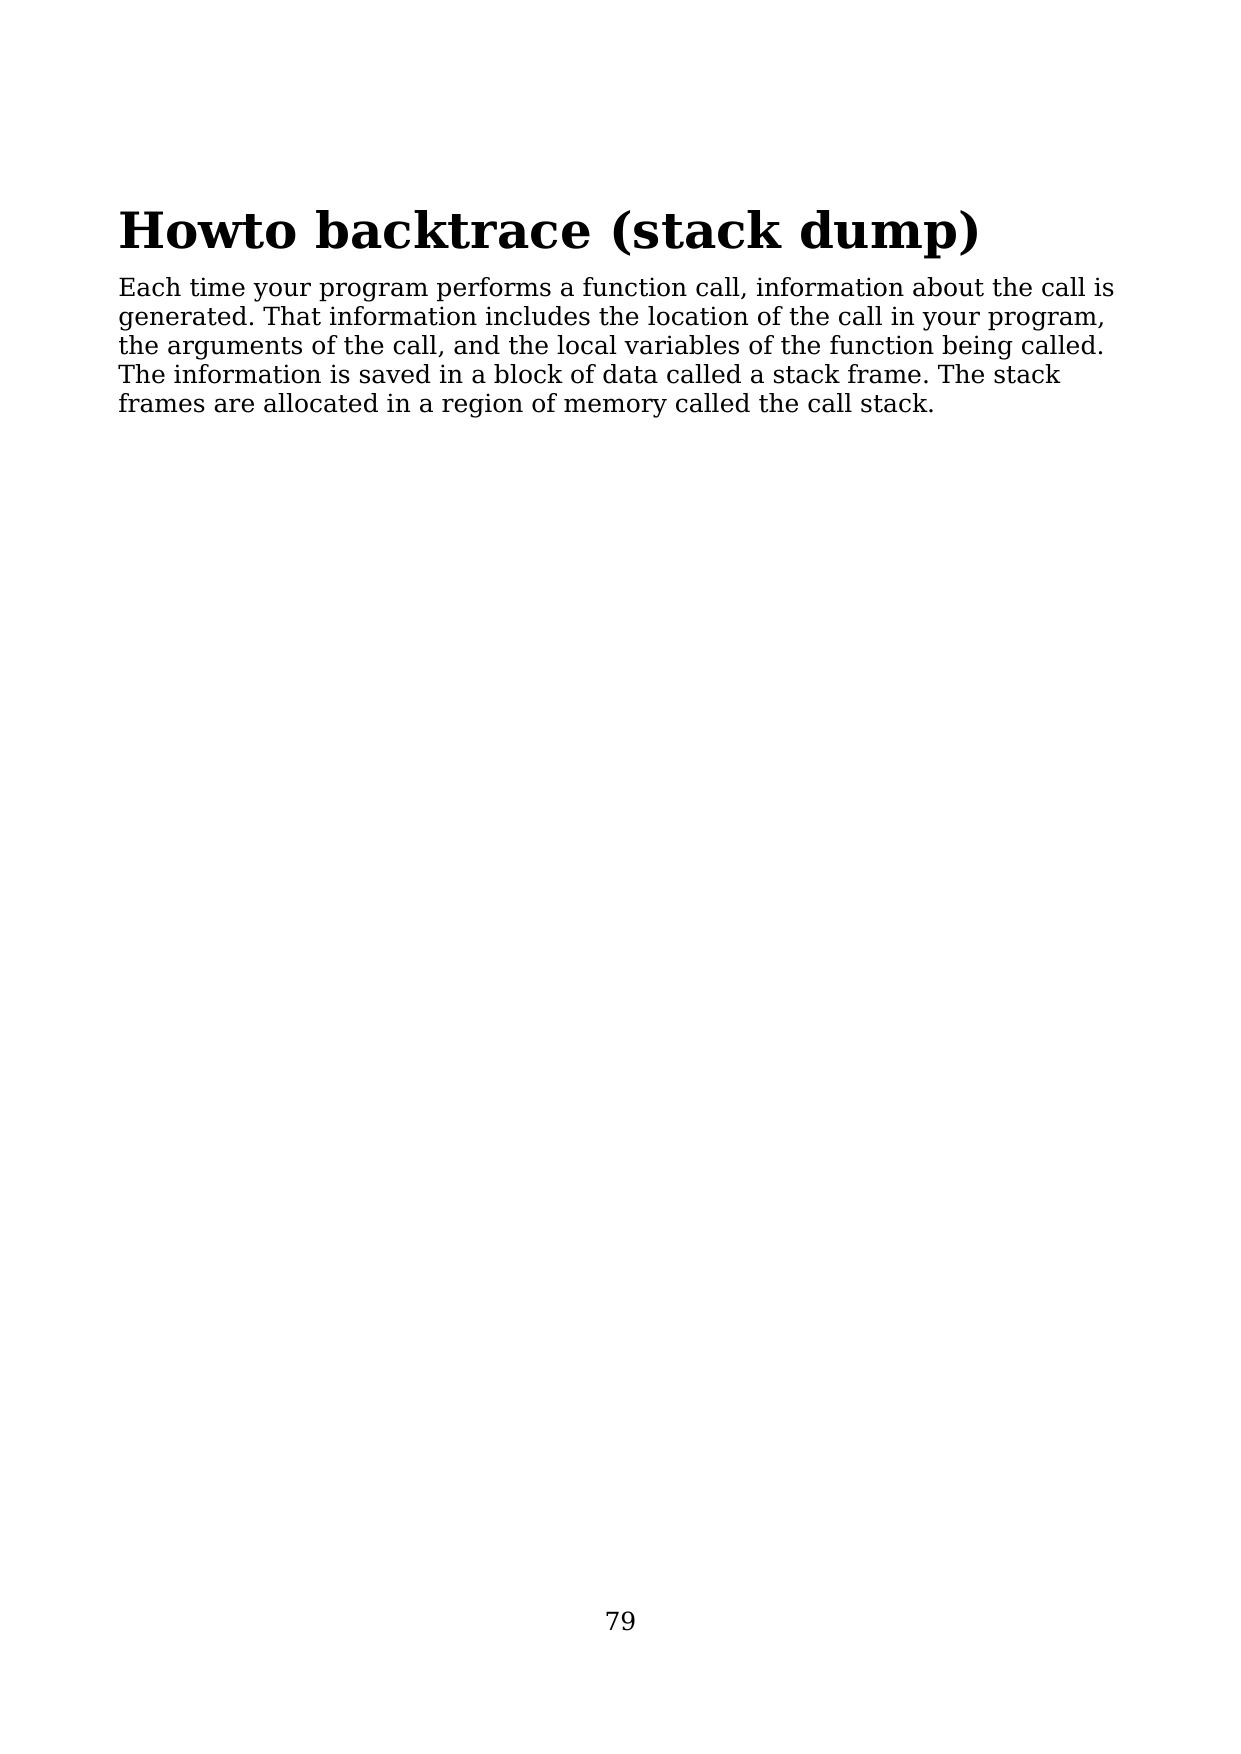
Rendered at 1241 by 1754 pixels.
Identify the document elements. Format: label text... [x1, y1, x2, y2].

subtitle Howto backtrace (stack dump) [118, 202, 1122, 261]
text Each time your program performs a function call, information about the call is generated. That information includes the location of the call in your program, the arguments of the call, and the local variables of the function being called. The information is saved in a block of data called a stack frame. The stack frames are allocated in a region of memory called the call stack. [118, 273, 1122, 419]
